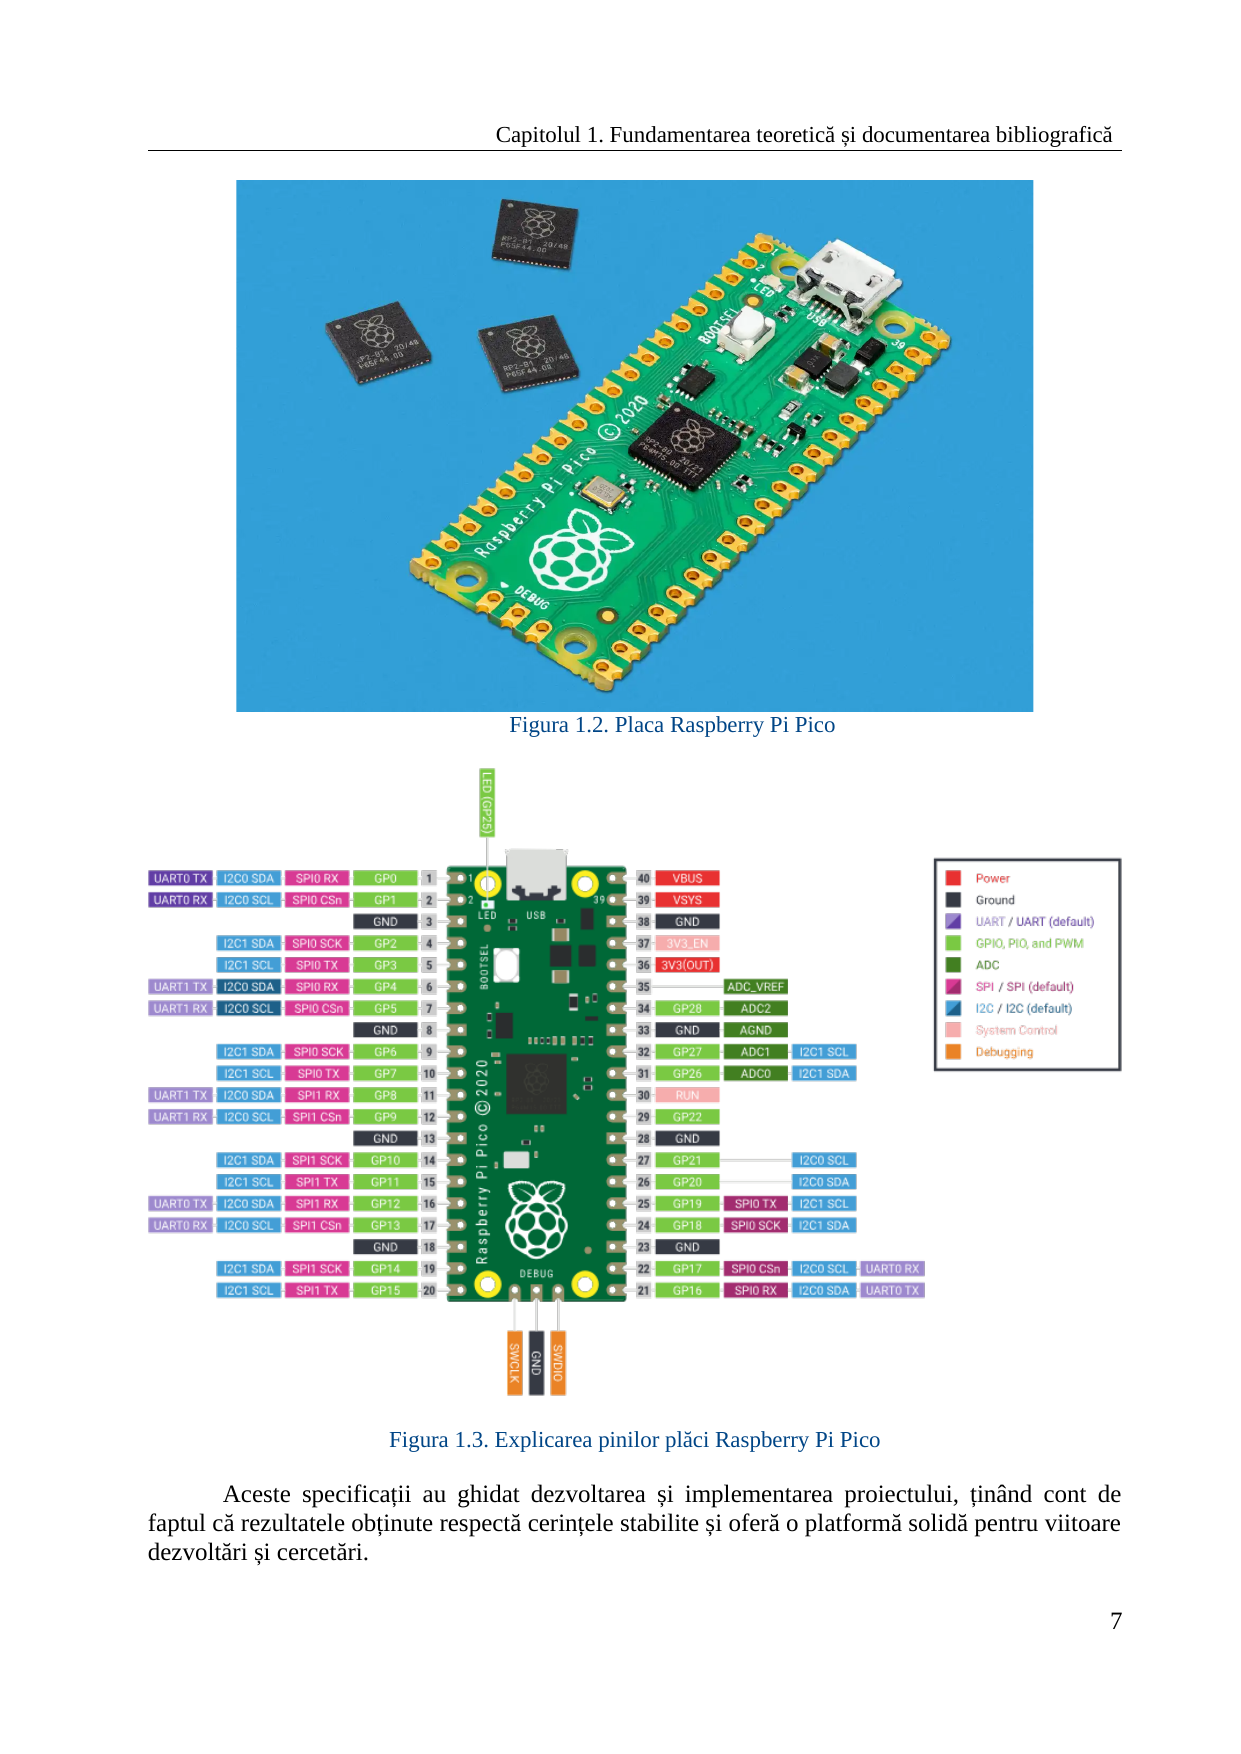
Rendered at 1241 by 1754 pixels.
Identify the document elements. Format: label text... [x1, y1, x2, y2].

picture [147, 737, 1123, 1427]
picture [236, 180, 1034, 712]
list Figura 1.2. Placa Raspberry Pi Pico [185, 712, 1122, 737]
text Figura 1.3. Explicarea pinilor plăci Raspberry Pi Pico [148, 1427, 1122, 1453]
text Aceste specificații au ghidat dezvoltarea și implementarea proiectului, ținând cont de faptul că rezultatele obținute respectă cerințele stabilite și oferă o platformă solidă pentru viitoare dezvoltări și cercetări. [148, 1479, 1122, 1565]
